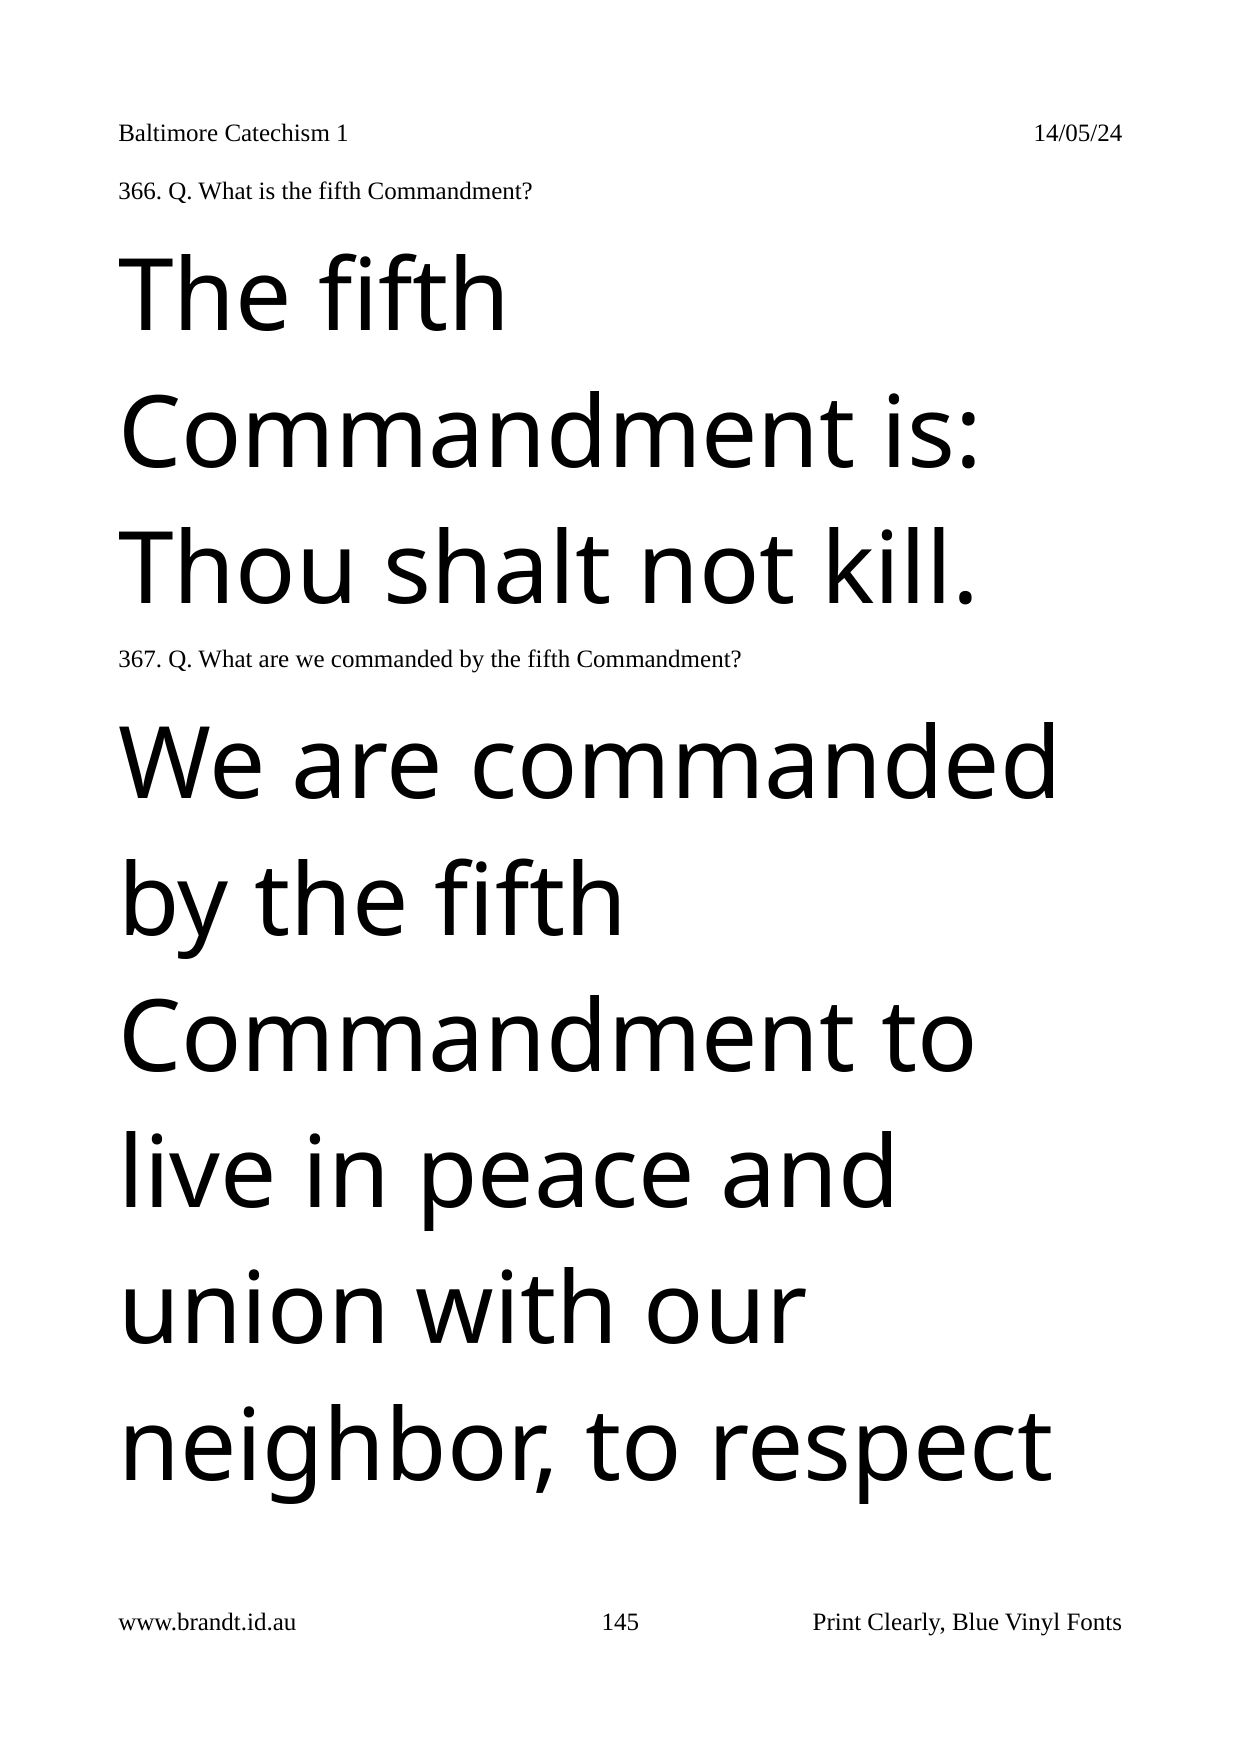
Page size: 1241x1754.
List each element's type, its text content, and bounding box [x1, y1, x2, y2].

text The fifth Commandment is: Thou shalt not kill. [118, 224, 1122, 633]
text We are commanded by the fifth Commandment to live in peace and union with our neighbor, to respect [118, 692, 1122, 1509]
text 367. Q. What are we commanded by the fifth Commandment? [118, 644, 1122, 673]
text 366. Q. What is the fifth Commandment? [118, 176, 1122, 205]
